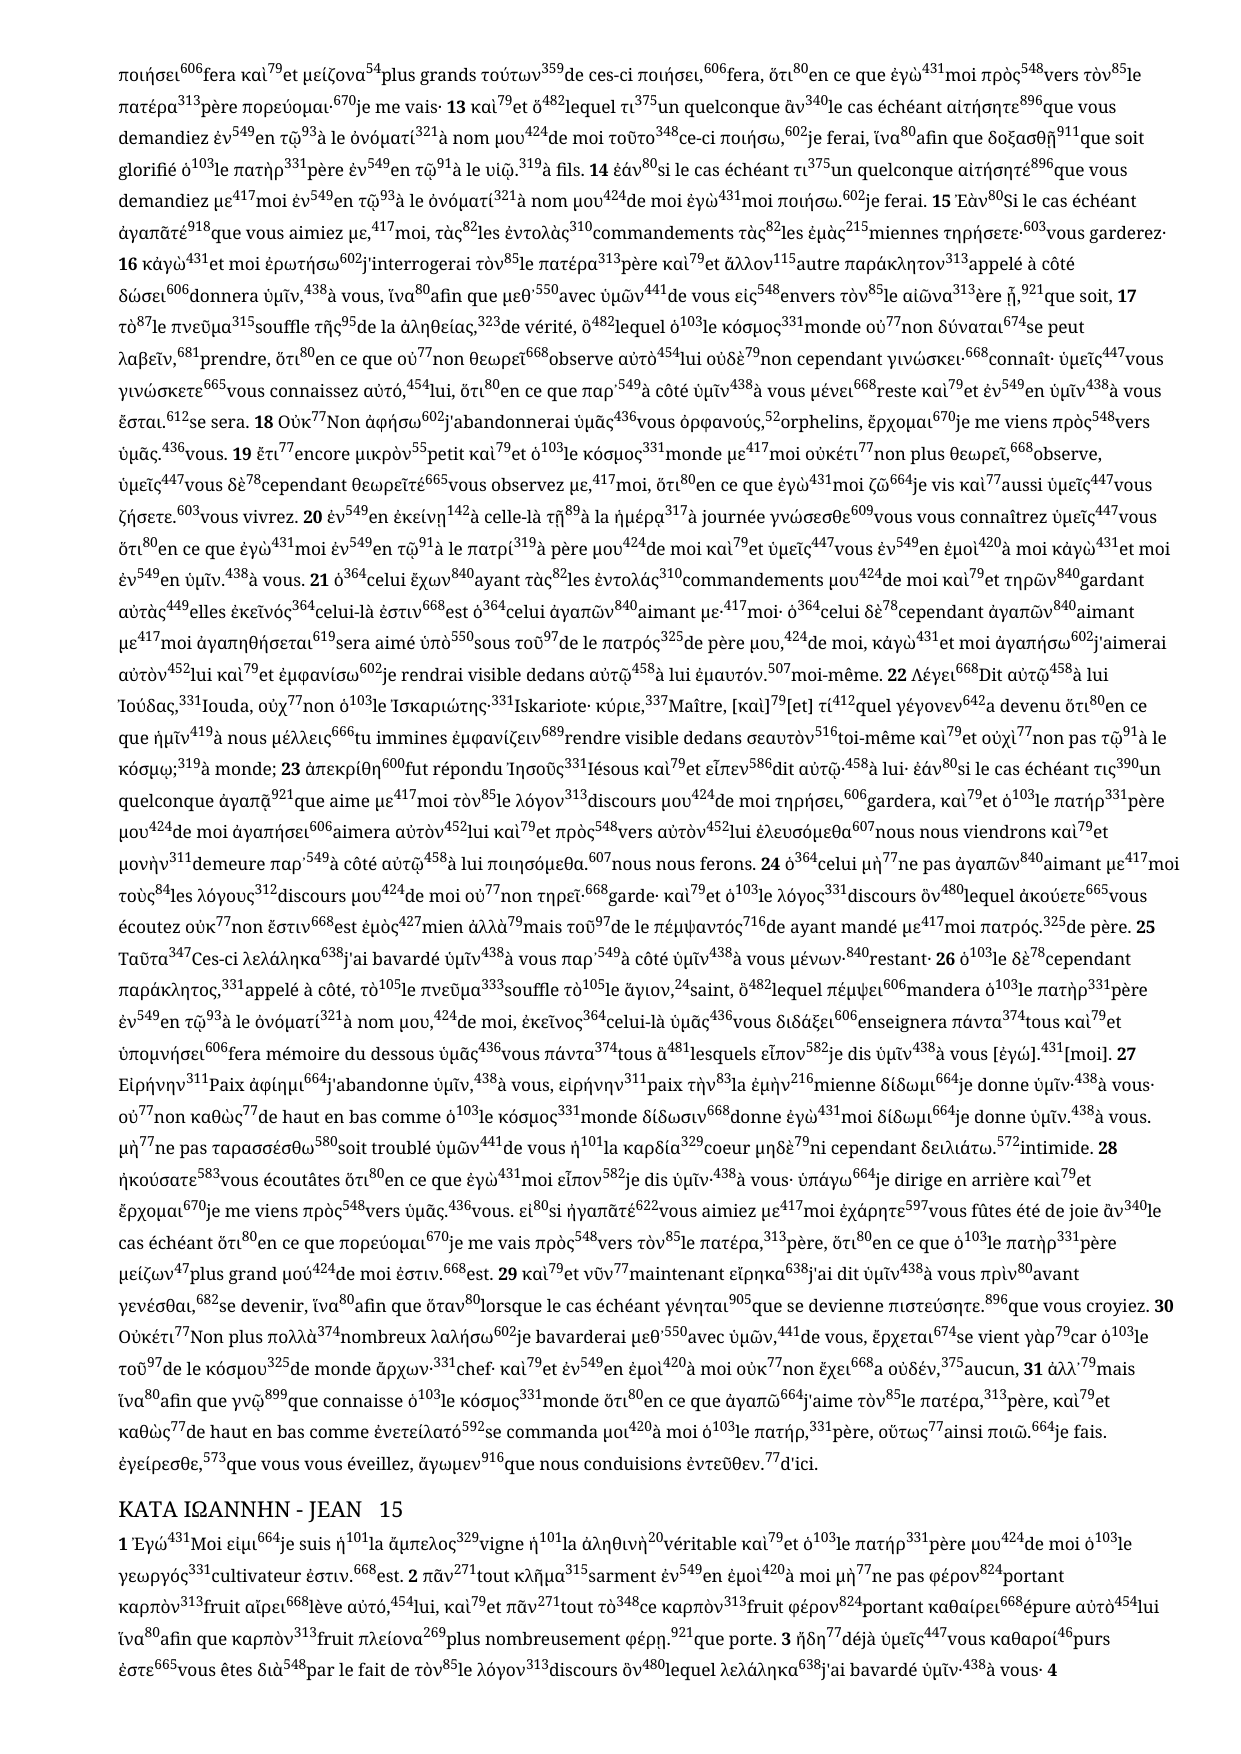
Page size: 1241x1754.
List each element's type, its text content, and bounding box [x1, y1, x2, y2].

text 1 Ἐγώ431Moi εἰμι664je suis ἡ101la ἄμπελος329vigne ἡ101la ἀληθινὴ20véritable καὶ79et ὁ103le πατήρ331père μου424de moi ὁ103le γεωργός331cultivateur ἐστιν.668est. 2 πᾶν271tout κλῆμα315sarment ἐν549en ἐμοὶ420à moi μὴ77ne pas φέρον824portant καρπὸν313fruit αἴρει668lève αὐτό,454lui, καὶ79et πᾶν271tout τὸ348ce καρπὸν313fruit φέρον824portant καθαίρει668épure αὐτὸ454lui ἵνα80afin que καρπὸν313fruit πλείονα269plus nombreusement φέρῃ.921que porte. 3 ἤδη77déjà ὑμεῖς447vous καθαροί46purs ἐστε665vous êtes διὰ548par le fait de τὸν85le λόγον313discours ὃν480lequel λελάληκα638j'ai bavardé ὑμῖν·438à vous· 4 μείνατε553restez ἐν549en ἐμοί,420à moi, κἀγὼ431et moi ἐν549en ὑμῖν.438à vous. καθὼς77de haut en bas comme τὸ105le κλῆμα333sarment οὐ77non δύναται674se peut καρπὸν313fruit φέρειν689porter ἀφ᾽550au loin ἑαυτοῦ539de lui-même ἐὰν80si le cas échéant μὴ77ne pas μένῃ921que reste ἐν549en τῇ89à la ἀμπέλῳ,317à vigne, οὕτως77ainsi οὐδὲ77non cependant ὑμεῖς447vous ἐὰν80si le cas échéant μὴ77ne pas ἐν549en ἐμοὶ420à moi μένητε.918que vous restiez. 5 ἐγώ431moi εἰμι664je suis ἡ101la ἄμπελος,329vigne, ὑμεῖς447vous τὰ104les κλήματα.332sarments. ὁ364celui μένων840restant ἐν549en ἐμοὶ420à moi κἀγὼ431et moi ἐν549en αὐτῷ458à lui οὗτος364celui-ci φέρει668porte καρπὸν313fruit πολύν,269nombreux, ὅτι80en ce que χωρὶς552séparément ἐμοῦ424de moi οὐ77non δύνασθε671vous vous pouvez ποιεῖν689faire οὐδέν.375aucun. 6 ἐὰν80si le cas échéant μή77ne pas τις390un quelconque μένῃ921que reste ἐν549en ἐμοί,420à moi, ἐβλήθη600fut jeté ἔξω77au-dehors ὡς80comme τὸ105le κλῆμα333sarment καὶ79et ἐξηράνθη600fut séché καὶ79et συνάγουσιν667mènent ensemble αὐτὰ453eux καὶ79et εἰς548envers τὸ87le πῦρ315feu βάλλουσιν667jettent καὶ79et καίεται.680est allumé. 7 ἐὰν80si le cas échéant μείνητε896que vous restiez ἐν549en ἐμοὶ420à moi καὶ79et τὰ104les ῥήματά332oraux μου424de moi ἐν549en ὑμῖν438à vous μείνῃ,899que reste, ὃ482lequel ἐὰν340si le cas échéant θέλητε918que vous vouliez αἰτήσασθε,557que vous vous demandez, καὶ79et γενήσεται612se deviendra ὑμῖν.438à vous. 8 ἐν549en τούτῳ354à ce-ci ἐδοξάσθη600fut glorifié ὁ103le πατήρ331père μου,424de moi, ἵνα77afin que καρπὸν313fruit πολὺν269nombreux φέρητε918que vous portiez καὶ79et γένησθε902que vous vous deveniez ἐμοὶ230miens μαθηταί.330disciples. 9 Καθὼς77De haut en bas comme ἠγάπησέν586aima με417moi ὁ103le πατήρ,331père, κἀγὼ431et moi ὑμᾶς436vous ἠγάπησα·582j'aimai· μείνατε553restez ἐν549en τῇ89à la ἀγάπῃ317à amour τῇ89à la ἐμῇ.222à mienne. 10 ἐὰν80si le cas échéant τὰς82les ἐντολάς310commandements μου424de moi τηρήσητε,896que vous gardiez, μενεῖτε603vous resterez ἐν549en τῇ89à la ἀγάπῃ317à amour μου,424de moi, καθὼς77de haut en bas comme ἐγὼ431moi τοῦ97de le πατρός325de père μου424de moi τὰς82les ἐντολὰς310commandements τετήρηκα638j'ai gardé καὶ79et μένω664je reste αὐτοῦ464de lui ἐν549en τῇ89à la ἀγάπῃ.317à amour. 11 Ταῦτα347Ces-ci λελάληκα638j'ai bavardé ὑμῖν438à vous ἵνα80afin que ἡ101la χαρὰ329joie ἡ101la ἐμὴ229mienne ἐν549en ὑμῖν438à vous ᾖ921que soit καὶ79et ἡ101la χαρὰ329joie ὑμῶν441de vous πληρωθῇ.911que soit fait plénitude. 12 Αὕτη362Celle-ci ἐστὶν668est ἡ101la ἐντολὴ329commandement ἡ101la ἐμή,229mienne, ἵνα77afin que ἀγαπᾶτε918que vous aimiez ἀλλήλους501les uns les autres καθὼς77de haut en bas comme ἠγάπησα582j'aimai ὑμᾶς.436vous. 13 μείζονα51plus grande ταύτης356de celle-ci ἀγάπην311amour οὐδεὶς390aucun ἔχει,668a, ἵνα80afin que τις390un quelconque τὴν83la ψυχὴν311âme αὐτοῦ464de lui θῇ899que pose ὑπὲρ550au-dessus τῶν96de les φίλων64de amis αὐτοῦ.464de lui. 14 ὑμεῖς447vous φίλοι70amis μού424de moi ἐστε665vous êtes ἐὰν80si le cas échéant ποιῆτε918que vous fassiez ἃ481lesquels ἐγὼ431moi ἐντέλλομαι670je me commande ὑμῖν.438à vous. 15 οὐκέτι77non plus λέγω664je dis ὑμᾶς436vous δούλους,312mâles esclaves, ὅτι80en ce que ὁ103le δοῦλος331mâle esclave οὐκ77non οἶδεν642a su τί399quel ποιεῖ668fait αὐτοῦ464de lui ὁ103le κύριος·331Maître· ὑμᾶς436vous δὲ78cependant εἴρηκα638j'ai dit φίλους,52amis, ὅτι80en ce que πάντα374tous ἃ481lesquels ἤκουσα582j'écoutai παρὰ550à côté τοῦ97de le πατρός325de père μου424de moi ἐγνώρισα582je fis connaître ὑμῖν.438à vous. 16 οὐχ77non ὑμεῖς447vous με417moi ἐξελέξασθε,589vous vous élûtes, ἀλλ᾽79mais ἐγὼ431moi ἐξελεξάμην588je m'élus ὑμᾶς436vous καὶ79et ἔθηκα582je posai ὑμᾶς436vous ἵνα80afin que ὑμεῖς447vous ὑπάγητε918que vous dirigiez en arrière καὶ79et καρπὸν313fruit φέρητε918que vous portiez καὶ79et ὁ103le καρπὸς331fruit ὑμῶν441de vous μένῃ,921que reste, ἵνα80afin que ὅ482lequel τι375un quelconque ἂν340le cas échéant αἰτήσητε896que vous demandiez τὸν85le πατέρα313père ἐν549en τῷ93à le ὀνόματί321à nom μου424de moi δῷ899que donne ὑμῖν.438à vous. 17 Ταῦτα347Ces-ci ἐντέλλομαι670je me commande ὑμῖν,438à vous, ἵνα77afin que ἀγαπᾶτε918que vous aimiez ἀλλήλους.501les uns les autres. 18 Εἰ80Si ὁ103le κόσμος331monde ὑμᾶς436vous μισεῖ,668hait, γινώσκετε665vous connaissez ὅτι80en ce que ἐμὲ417moi πρῶτον77premièrement ὑμῶν441de vous μεμίσηκεν.642a haï. 19 εἰ80si ἐκ550hors τοῦ97de le κόσμου325de monde ἦτε,622vous étiez, ὁ103le κόσμος331monde ἂν340le cas échéant τὸ247le ἴδιον348en propre ἐφίλει·625affectionnait· ὅτι80en ce que δὲ78cependant ἐκ550hors τοῦ97de le κόσμου325de monde οὐκ77non ἐστέ,665vous êtes, ἀλλ᾽79mais ἐγὼ431moi ἐξελεξάμην588je m'élus ὑμᾶς436vous ἐκ550hors τοῦ97de le κόσμου,325de monde, διὰ548par le fait de τοῦτο348ce-ci μισεῖ668hait ὑμᾶς436vous ὁ103le κόσμος.331monde. 20 μνημονεύετε569mémorez τοῦ97de le λόγου325de discours οὗ492de lequel ἐγὼ431moi εἶπον582je dis ὑμῖν·438à vous· οὐκ77non ἔστιν668est δοῦλος331mâle esclave μείζων47plus grand τοῦ97de le κυρίου325de Maître αὐτοῦ.464de lui. εἰ80si ἐμὲ417moi ἐδίωξαν,585poursuivirent, καὶ77aussi ὑμᾶς436vous διώξουσιν·605poursuivront· εἰ80si τὸν85le λόγον313discours μου424de moi ἐτήρησαν,585gardèrent, καὶ77aussi τὸν85le ὑμέτερον433votre τηρήσουσιν.605garderont. 21 ἀλλὰ79mais ταῦτα347ces-ci πάντα374tous ποιήσουσιν605feront εἰς548envers ὑμᾶς436vous διὰ548par le fait de τὸ87le ὄνομά315nom μου,424de moi, ὅτι80en ce que οὐκ77non οἴδασιν641ont su τὸν346celui πέμψαντά707ayant mandé με.417moi. 22 Εἰ551Si μὴ77ne pas ἦλθον582je vins καὶ79et ἐλάλησα582je bavardai αὐτοῖς,457à eux, ἁμαρτίαν311faute οὐκ77non εἴχοσαν·624avaient· νῦν77maintenant δὲ78cependant πρόφασιν311apparence en avant οὐκ77non ἔχουσιν667ont περὶ550autour τῆς95de la ἁμαρτίας323de faute αὐτῶν.463de eux. 23 ὁ364celui ἐμὲ417moi μισῶν840haïssant καὶ77aussi τὸν85le πατέρα313père μου424de moi μισεῖ.668hait. 24 εἰ80si τὰ86les ἔργα314travaux μὴ77ne pas ἐποίησα582je fis ἐν549en αὐτοῖς457à eux ἃ481lesquels οὐδεὶς287aucun ἄλλος390autre ἐποίησεν,586fit, ἁμαρτίαν311faute οὐκ77non εἴχοσαν·624avaient· νῦν77maintenant δὲ78cependant καὶ79et ἑωράκασιν641ont vu καὶ79et μεμισήκασιν641ont haï καὶ79et ἐμὲ417moi καὶ79et τὸν85le πατέρα313père μου.424de moi. 25 ἀλλ᾽79mais ἵνα80afin que πληρωθῇ911que soit fait plénitude ὁ103le λόγος331discours ὁ364celui ἐν549en τῷ91à le νόμῳ319à loi αὐτῶν463de eux γεγραμμένος813ayant été graphé ὅτι80en ce que ἐμίσησάν585haïrent με417moi δωρεάν.77gratuitement. 26 Ὅταν80Lorsque le cas échéant ἔλθῃ899que vienne ὁ103le παράκλητος331appelé à côté ὃν480lequel ἐγὼ431moi πέμψω602je manderai ὑμῖν438à vous παρὰ550à côté τοῦ97de le πατρός,325de père, τὸ105le πνεῦμα333souffle τῆς95de la ἀληθείας323de vérité ὃ500lequel παρὰ550à côté τοῦ97de le πατρὸς325de père ἐκπορεύεται,674se va au dehors, ἐκεῖνος364celui-là μαρτυρήσει606témoignera περὶ550autour ἐμοῦ·424de moi· 27 καὶ77aussi ὑμεῖς447vous δὲ78cependant μαρτυρεῖτε,665vous témoignez, ὅτι80en ce que ἀπ᾽550au loin ἀρχῆς323de origine μετ᾽550avec ἐμοῦ424de moi ἐστε.665vous êtes. [118, 1528, 1181, 1682]
text ΚΑΤΑ ΙΩΑΝΝΗΝ - JEAN 15 [118, 1494, 1181, 1524]
text 1 Μὴ77Ne pas ταρασσέσθω580soit troublé ὑμῶν441de vous ἡ101la καρδία·329coeur· πιστεύετε665vous croyez εἰς548envers τὸν85le θεὸν313Dieu καὶ77aussi εἰς548envers ἐμὲ417moi πιστεύετε.665vous croyez. 2 ἐν549en τῇ89à la οἰκίᾳ317à maison d'habitation τοῦ97de le πατρός325de père μου424de moi μοναὶ328demeures πολλαί284nombreuses εἰσιν·667sont· εἰ80si δὲ78cependant μή,77ne pas, εἶπον582je dis ἂν340le cas échéant ὑμῖν438à vous ὅτι80en ce que πορεύομαι670je me vais ἑτοιμάσαι681préparer τόπον313lieu ὑμῖν;438à vous; 3 καὶ79et ἐὰν80si le cas échéant πορευθῶ907que je sois allé καὶ79et ἑτοιμάσω895que je prépare τόπον313lieu ὑμῖν,438à vous, πάλιν77de nouveau ἔρχομαι670je me viens καὶ79et παραλήμψομαι608je me prendrai à côté ὑμᾶς436vous πρὸς548vers ἐμαυτόν,507moi-même, ἵνα80afin que ὅπου80là où εἰμὶ664je suis ἐγὼ431moi καὶ77aussi ὑμεῖς447vous ἦτε.918que vous soyez. 4 καὶ79et ὅπου80là où [ἐγὼ]431[moi] ὑπάγω664je dirige en arrière οἴδατε639vous avez su τὴν83la ὁδόν.311chemin. 5 Λέγει668Dit αὐτῷ458à lui Θωμᾶς·331Thomas· κύριε,337Maître, οὐκ77non οἴδαμεν637nous avons su ποῦ77où? ὑπάγεις·666tu diriges en arrière· πῶς77comment? δυνάμεθα669nous nous pouvons τὴν83la ὁδὸν311chemin εἰδέναι;686avoir su; 6 λέγει668dit αὐτῷ458à lui [ὁ]103[le] Ἰησοῦς·331Iésous· ἐγώ431moi εἰμι664je suis ἡ101la ὁδὸς329chemin καὶ79et ἡ101la ἀλήθεια329vérité καὶ79et ἡ101la ζωή·329vie· οὐδεὶς390aucun ἔρχεται674se vient πρὸς548vers τὸν85le πατέρα313père εἰ551si μὴ77ne pas δι᾽550par ἐμοῦ.424de moi. 7 εἰ80si ἐγνώκατέ639vous avez connu με,417moi, καὶ77aussi τὸν85le πατέρα313père μου424de moi γνώσεσθε.609vous vous connaîtrez. καὶ79et ἀπ᾽547au loin ἄρτι77à l'instant γινώσκετε665vous connaissez αὐτὸν452lui καὶ79et ἑωράκατε639vous avez vu αὐτόν.452lui. 8 Λέγει668Dit αὐτῷ458à lui Φίλιππος·331Philippe· κύριε,337Maître, δεῖξον554montre ἡμῖν419à nous τὸν85le πατέρα,313père, καὶ79et ἀρκεῖ668suffit ἡμῖν.419à nous. 9 λέγει668dit αὐτῷ458à lui ὁ103le Ἰησοῦς·331Iésous· τοσοῦτον138tel χρόνον313temps μεθ᾽550avec ὑμῶν441de vous εἰμι664je suis καὶ79et οὐκ77non ἔγνωκάς640tu as connu με,417moi, Φίλιππε;337Philippe; ὁ364celui ἑωρακὼς783ayant vu ἐμὲ417moi ἑώρακεν642a vu τὸν85le πατέρα·313père· πῶς77comment? σὺ448toi λέγεις·666tu dis· δεῖξον554montre ἡμῖν419à nous τὸν85le πατέρα;313père; 10 οὐ77non πιστεύεις666tu crois ὅτι80en ce que ἐγὼ431moi ἐν549en τῷ91à le πατρὶ319à père καὶ79et ὁ103le πατὴρ331père ἐν549en ἐμοί420à moi ἐστιν;668est; τὰ86les ῥήματα314oraux ἃ481lesquels ἐγὼ431moi λαλῶ664je bavarde ὑμῖν438à vous ἀπ᾽550au loin ἐμαυτοῦ511de moi-même οὐ77non λαλῶ,664je bavarde, ὁ103le δὲ78cependant πατὴρ331père ἐν549en ἐμοὶ420à moi μένων840restant ποιεῖ668fait τὰ86les ἔργα314travaux αὐτοῦ.464de lui. 11 πιστεύετέ569croyez μοι420à moi ὅτι80en ce que ἐγὼ431moi ἐν549en τῷ91à le πατρὶ319à père καὶ79et ὁ103le πατὴρ331père ἐν549en ἐμοί·420à moi· εἰ80si δὲ78cependant μή,77ne pas, διὰ548par le fait de τὰ86les ἔργα314travaux αὐτὰ529eux-mêmes πιστεύετε.569croyez. 12 Ἀμὴν304Amen ἀμὴν304amen λέγω664je dis ὑμῖν,438à vous, ὁ364celui πιστεύων840croyant εἰς548envers ἐμὲ417moi τὰ86les ἔργα314travaux ἃ481lesquels ἐγὼ431moi ποιῶ664je fais κἀκεῖνος364et celui-là ποιήσει606fera καὶ79et μείζονα54plus grands τούτων359de ces-ci ποιήσει,606fera, ὅτι80en ce que ἐγὼ431moi πρὸς548vers τὸν85le πατέρα313père πορεύομαι·670je me vais· 13 καὶ79et ὅ482lequel τι375un quelconque ἂν340le cas échéant αἰτήσητε896que vous demandiez ἐν549en τῷ93à le ὀνόματί321à nom μου424de moi τοῦτο348ce-ci ποιήσω,602je ferai, ἵνα80afin que δοξασθῇ911que soit glorifié ὁ103le πατὴρ331père ἐν549en τῷ91à le υἱῷ.319à fils. 14 ἐάν80si le cas échéant τι375un quelconque αἰτήσητέ896que vous demandiez με417moi ἐν549en τῷ93à le ὀνόματί321à nom μου424de moi ἐγὼ431moi ποιήσω.602je ferai. 15 Ἐὰν80Si le cas échéant ἀγαπᾶτέ918que vous aimiez με,417moi, τὰς82les ἐντολὰς310commandements τὰς82les ἐμὰς215miennes τηρήσετε·603vous garderez· 16 κἀγὼ431et moi ἐρωτήσω602j'interrogerai τὸν85le πατέρα313père καὶ79et ἄλλον115autre παράκλητον313appelé à côté δώσει606donnera ὑμῖν,438à vous, ἵνα80afin que μεθ᾽550avec ὑμῶν441de vous εἰς548envers τὸν85le αἰῶνα313ère ᾖ,921que soit, 17 τὸ87le πνεῦμα315souffle τῆς95de la ἀληθείας,323de vérité, ὃ482lequel ὁ103le κόσμος331monde οὐ77non δύναται674se peut λαβεῖν,681prendre, ὅτι80en ce que οὐ77non θεωρεῖ668observe αὐτὸ454lui οὐδὲ79non cependant γινώσκει·668connaît· ὑμεῖς447vous γινώσκετε665vous connaissez αὐτό,454lui, ὅτι80en ce que παρ᾽549à côté ὑμῖν438à vous μένει668reste καὶ79et ἐν549en ὑμῖν438à vous ἔσται.612se sera. 18 Οὐκ77Non ἀφήσω602j'abandonnerai ὑμᾶς436vous ὀρφανούς,52orphelins, ἔρχομαι670je me viens πρὸς548vers ὑμᾶς.436vous. 19 ἔτι77encore μικρὸν55petit καὶ79et ὁ103le κόσμος331monde με417moi οὐκέτι77non plus θεωρεῖ,668observe, ὑμεῖς447vous δὲ78cependant θεωρεῖτέ665vous observez με,417moi, ὅτι80en ce que ἐγὼ431moi ζῶ664je vis καὶ77aussi ὑμεῖς447vous ζήσετε.603vous vivrez. 20 ἐν549en ἐκείνῃ142à celle-là τῇ89à la ἡμέρᾳ317à journée γνώσεσθε609vous vous connaîtrez ὑμεῖς447vous ὅτι80en ce que ἐγὼ431moi ἐν549en τῷ91à le πατρί319à père μου424de moi καὶ79et ὑμεῖς447vous ἐν549en ἐμοὶ420à moi κἀγὼ431et moi ἐν549en ὑμῖν.438à vous. 21 ὁ364celui ἔχων840ayant τὰς82les ἐντολάς310commandements μου424de moi καὶ79et τηρῶν840gardant αὐτὰς449elles ἐκεῖνός364celui-là ἐστιν668est ὁ364celui ἀγαπῶν840aimant με·417moi· ὁ364celui δὲ78cependant ἀγαπῶν840aimant με417moi ἀγαπηθήσεται619sera aimé ὑπὸ550sous τοῦ97de le πατρός325de père μου,424de moi, κἀγὼ431et moi ἀγαπήσω602j'aimerai αὐτὸν452lui καὶ79et ἐμφανίσω602je rendrai visible dedans αὐτῷ458à lui ἐμαυτόν.507moi-même. 22 Λέγει668Dit αὐτῷ458à lui Ἰούδας,331Iouda, οὐχ77non ὁ103le Ἰσκαριώτης·331Iskariote· κύριε,337Maître, [καὶ]79[et] τί412quel γέγονεν642a devenu ὅτι80en ce que ἡμῖν419à nous μέλλεις666tu immines ἐμφανίζειν689rendre visible dedans σεαυτὸν516toi-même καὶ79et οὐχὶ77non pas τῷ91à le κόσμῳ;319à monde; 23 ἀπεκρίθη600fut répondu Ἰησοῦς331Iésous καὶ79et εἶπεν586dit αὐτῷ·458à lui· ἐάν80si le cas échéant τις390un quelconque ἀγαπᾷ921que aime με417moi τὸν85le λόγον313discours μου424de moi τηρήσει,606gardera, καὶ79et ὁ103le πατήρ331père μου424de moi ἀγαπήσει606aimera αὐτὸν452lui καὶ79et πρὸς548vers αὐτὸν452lui ἐλευσόμεθα607nous nous viendrons καὶ79et μονὴν311demeure παρ᾽549à côté αὐτῷ458à lui ποιησόμεθα.607nous nous ferons. 24 ὁ364celui μὴ77ne pas ἀγαπῶν840aimant με417moi τοὺς84les λόγους312discours μου424de moi οὐ77non τηρεῖ·668garde· καὶ79et ὁ103le λόγος331discours ὃν480lequel ἀκούετε665vous écoutez οὐκ77non ἔστιν668est ἐμὸς427mien ἀλλὰ79mais τοῦ97de le πέμψαντός716de ayant mandé με417moi πατρός.325de père. 25 Ταῦτα347Ces-ci λελάληκα638j'ai bavardé ὑμῖν438à vous παρ᾽549à côté ὑμῖν438à vous μένων·840restant· 26 ὁ103le δὲ78cependant παράκλητος,331appelé à côté, τὸ105le πνεῦμα333souffle τὸ105le ἅγιον,24saint, ὃ482lequel πέμψει606mandera ὁ103le πατὴρ331père ἐν549en τῷ93à le ὀνόματί321à nom μου,424de moi, ἐκεῖνος364celui-là ὑμᾶς436vous διδάξει606enseignera πάντα374tous καὶ79et ὑπομνήσει606fera mémoire du dessous ὑμᾶς436vous πάντα374tous ἃ481lesquels εἶπον582je dis ὑμῖν438à vous [ἐγώ].431[moi]. 27 Εἰρήνην311Paix ἀφίημι664j'abandonne ὑμῖν,438à vous, εἰρήνην311paix τὴν83la ἐμὴν216mienne δίδωμι664je donne ὑμῖν·438à vous· οὐ77non καθὼς77de haut en bas comme ὁ103le κόσμος331monde δίδωσιν668donne ἐγὼ431moi δίδωμι664je donne ὑμῖν.438à vous. μὴ77ne pas ταρασσέσθω580soit troublé ὑμῶν441de vous ἡ101la καρδία329coeur μηδὲ79ni cependant δειλιάτω.572intimide. 28 ἠκούσατε583vous écoutâtes ὅτι80en ce que ἐγὼ431moi εἶπον582je dis ὑμῖν·438à vous· ὑπάγω664je dirige en arrière καὶ79et ἔρχομαι670je me viens πρὸς548vers ὑμᾶς.436vous. εἰ80si ἠγαπᾶτέ622vous aimiez με417moi ἐχάρητε597vous fûtes été de joie ἂν340le cas échéant ὅτι80en ce que πορεύομαι670je me vais πρὸς548vers τὸν85le πατέρα,313père, ὅτι80en ce que ὁ103le πατὴρ331père μείζων47plus grand μού424de moi ἐστιν.668est. 29 καὶ79et νῦν77maintenant εἴρηκα638j'ai dit ὑμῖν438à vous πρὶν80avant γενέσθαι,682se devenir, ἵνα80afin que ὅταν80lorsque le cas échéant γένηται905que se devienne πιστεύσητε.896que vous croyiez. 30 Οὐκέτι77Non plus πολλὰ374nombreux λαλήσω602je bavarderai μεθ᾽550avec ὑμῶν,441de vous, ἔρχεται674se vient γὰρ79car ὁ103le τοῦ97de le κόσμου325de monde ἄρχων·331chef· καὶ79et ἐν549en ἐμοὶ420à moi οὐκ77non ἔχει668a οὐδέν,375aucun, 31 ἀλλ᾽79mais ἵνα80afin que γνῷ899que connaisse ὁ103le κόσμος331monde ὅτι80en ce que ἀγαπῶ664j'aime τὸν85le πατέρα,313père, καὶ79et καθὼς77de haut en bas comme ἐνετείλατό592se commanda μοι420à moi ὁ103le πατήρ,331père, οὕτως77ainsi ποιῶ.664je fais. ἐγείρεσθε,573que vous vous éveillez, ἄγωμεν916que nous conduisions ἐντεῦθεν.77d'ici. [118, 59, 1181, 1475]
